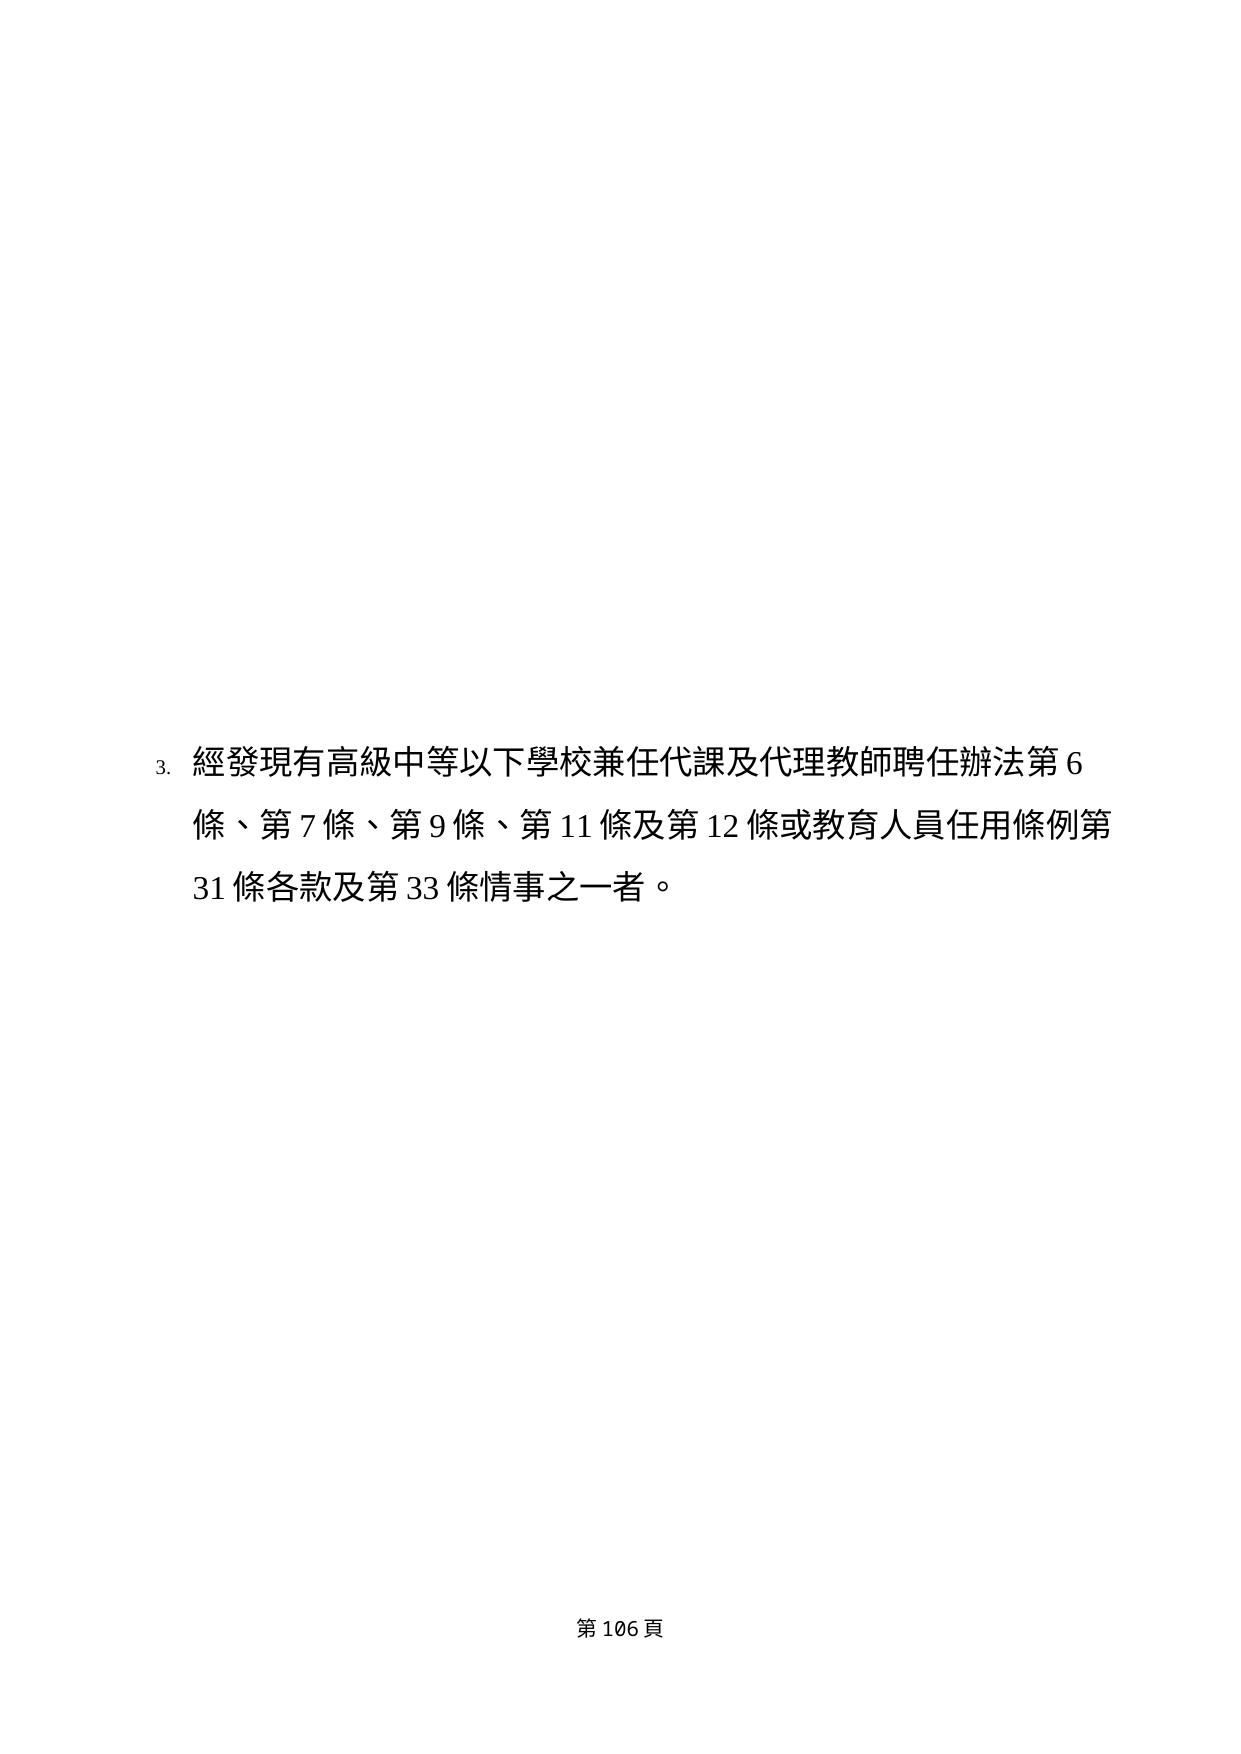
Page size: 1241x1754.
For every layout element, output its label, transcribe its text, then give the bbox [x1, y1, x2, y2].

list 經發現有高級中等以下學校兼任代課及代理教師聘任辦法第6條、第7條、第9條、第11條及第12條或教育人員任用條例第31條各款及第33條情事之一者。 [155, 718, 1122, 906]
